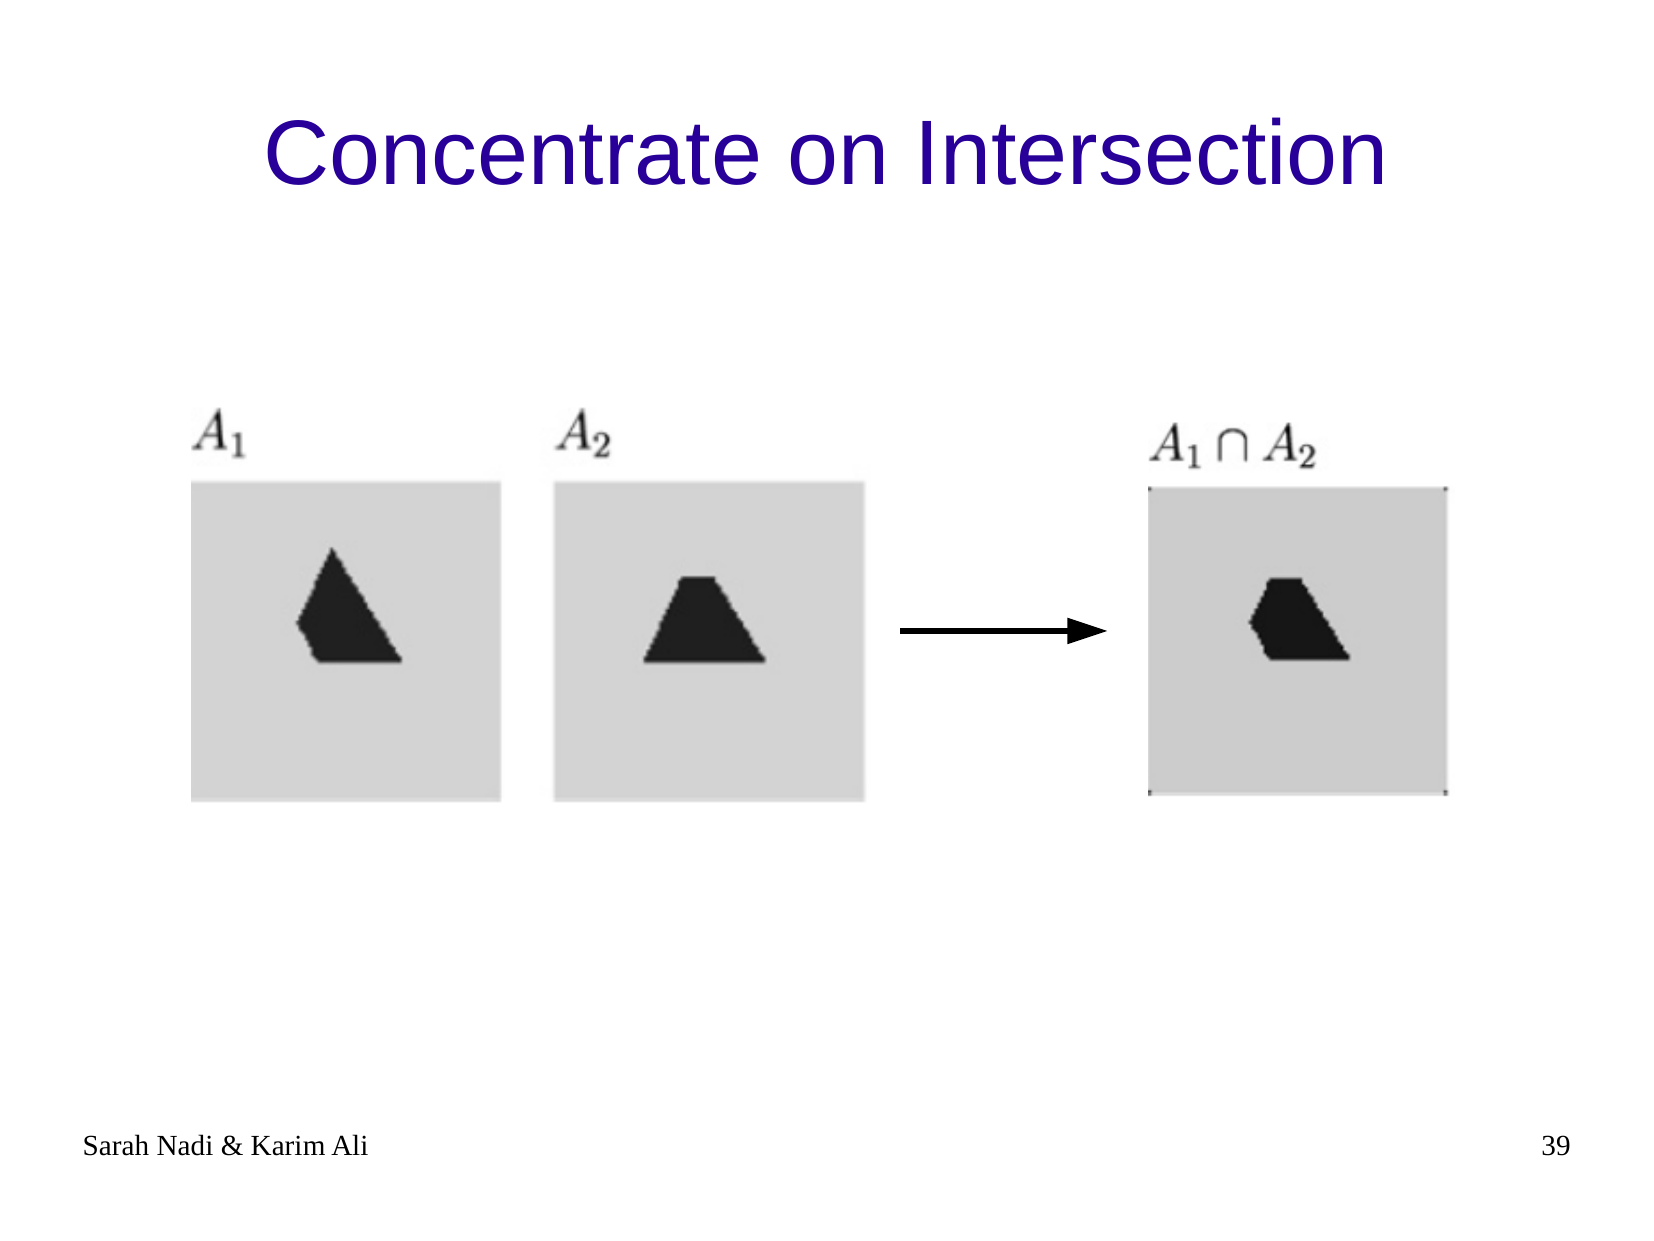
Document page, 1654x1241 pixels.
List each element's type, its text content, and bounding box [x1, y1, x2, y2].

title Concentrate on Intersection [82, 49, 1571, 257]
picture [1148, 414, 1462, 809]
picture [191, 402, 871, 838]
